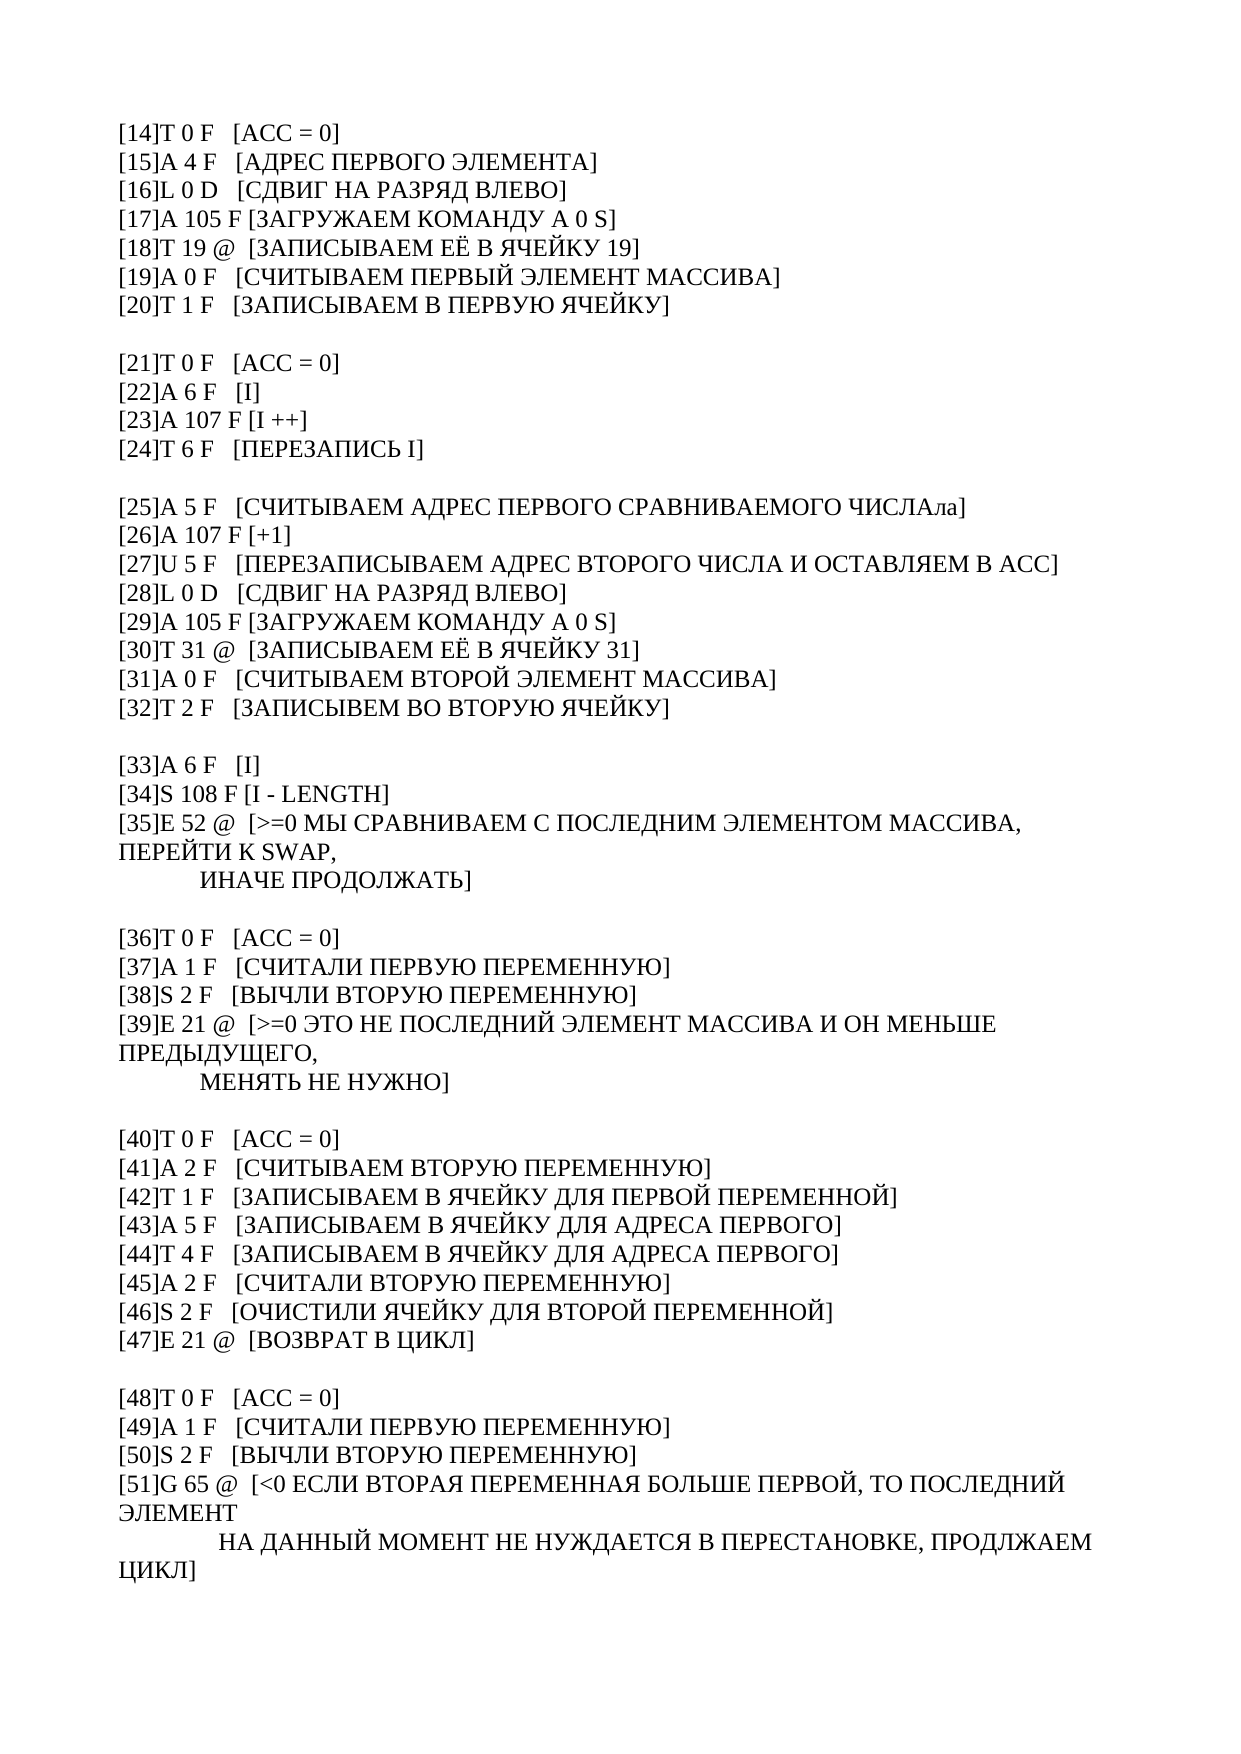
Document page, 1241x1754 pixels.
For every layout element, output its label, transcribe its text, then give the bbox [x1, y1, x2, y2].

text ИНАЧЕ ПРОДОЛЖАТЬ] [118, 866, 1122, 894]
text МЕНЯТЬ НЕ НУЖНО] [118, 1067, 1122, 1096]
text [19]A 0 F [СЧИТЫВАЕМ ПЕРВЫЙ ЭЛЕМЕНТ МАССИВА] [118, 262, 1122, 291]
text [18]T 19 @ [ЗАПИСЫВАЕМ ЕЁ В ЯЧЕЙКУ 19] [118, 233, 1122, 262]
text [16]L 0 D [СДВИГ НА РАЗРЯД ВЛЕВО] [118, 176, 1122, 204]
text [23]A 107 F [I ++] [118, 406, 1122, 434]
text [38]S 2 F [ВЫЧЛИ ВТОРУЮ ПЕРЕМЕННУЮ] [118, 981, 1122, 1009]
text [31]A 0 F [СЧИТЫВАЕМ ВТОРОЙ ЭЛЕМЕНТ МАССИВА] [118, 664, 1122, 693]
text [41]A 2 F [СЧИТЫВАЕМ ВТОРУЮ ПЕРЕМЕННУЮ] [118, 1153, 1122, 1182]
text [45]A 2 F [СЧИТАЛИ ВТОРУЮ ПЕРЕМЕННУЮ] [118, 1268, 1122, 1297]
text [44]T 4 F [ЗАПИСЫВАЕМ В ЯЧЕЙКУ ДЛЯ АДРЕСА ПЕРВОГО] [118, 1239, 1122, 1268]
text [35]E 52 @ [>=0 МЫ СРАВНИВАЕМ С ПОСЛЕДНИМ ЭЛЕМЕНТОМ МАССИВА, ПЕРЕЙТИ К SWAP, [118, 808, 1122, 866]
text НА ДАННЫЙ МОМЕНТ НЕ НУЖДАЕТСЯ В ПЕРЕСТАНОВКЕ, ПРОДЛЖАЕМ ЦИКЛ] [118, 1527, 1122, 1584]
text [42]T 1 F [ЗАПИСЫВАЕМ В ЯЧЕЙКУ ДЛЯ ПЕРВОЙ ПЕРЕМЕННОЙ] [118, 1182, 1122, 1211]
text [20]T 1 F [ЗАПИСЫВАЕМ В ПЕРВУЮ ЯЧЕЙКУ] [118, 291, 1122, 319]
text [22]A 6 F [I] [118, 377, 1122, 406]
text [29]A 105 F [ЗАГРУЖАЕМ КОМАНДУ A 0 S] [118, 607, 1122, 636]
text [47]E 21 @ [ВОЗВРАТ В ЦИКЛ] [118, 1326, 1122, 1354]
text [46]S 2 F [ОЧИСТИЛИ ЯЧЕЙКУ ДЛЯ ВТОРОЙ ПЕРЕМЕННОЙ] [118, 1297, 1122, 1326]
text [33]A 6 F [I] [118, 751, 1122, 779]
text [34]S 108 F [I - LENGTH] [118, 779, 1122, 808]
text [28]L 0 D [СДВИГ НА РАЗРЯД ВЛЕВО] [118, 578, 1122, 607]
text [26]A 107 F [+1] [118, 521, 1122, 549]
text [51]G 65 @ [<0 ЕСЛИ ВТОРАЯ ПЕРЕМЕННАЯ БОЛЬШЕ ПЕРВОЙ, ТО ПОСЛЕДНИЙ ЭЛЕМЕНТ [118, 1469, 1122, 1527]
text [14]T 0 F [ACC = 0] [118, 118, 1122, 147]
text [27]U 5 F [ПЕРЕЗАПИСЫВАЕМ АДРЕС ВТОРОГО ЧИСЛА И ОСТАВЛЯЕМ В ACC] [118, 549, 1122, 578]
text [32]T 2 F [ЗАПИСЫВЕМ ВО ВТОРУЮ ЯЧЕЙКУ] [118, 693, 1122, 722]
text [21]T 0 F [ACC = 0] [118, 348, 1122, 377]
text [15]A 4 F [АДРЕС ПЕРВОГО ЭЛЕМЕНТА] [118, 147, 1122, 176]
text [50]S 2 F [ВЫЧЛИ ВТОРУЮ ПЕРЕМЕННУЮ] [118, 1441, 1122, 1469]
text [39]E 21 @ [>=0 ЭТО НЕ ПОСЛЕДНИЙ ЭЛЕМЕНТ МАССИВА И ОН МЕНЬШЕ ПРЕДЫДУЩЕГО, [118, 1009, 1122, 1067]
text [36]T 0 F [ACC = 0] [118, 923, 1122, 952]
text [17]A 105 F [ЗАГРУЖАЕМ КОМАНДУ A 0 S] [118, 204, 1122, 233]
text [37]A 1 F [СЧИТАЛИ ПЕРВУЮ ПЕРЕМЕННУЮ] [118, 952, 1122, 981]
text [40]T 0 F [ACC = 0] [118, 1124, 1122, 1153]
text [30]T 31 @ [ЗАПИСЫВАЕМ ЕЁ В ЯЧЕЙКУ 31] [118, 636, 1122, 664]
text [24]T 6 F [ПЕРЕЗАПИСЬ I] [118, 434, 1122, 463]
text [49]A 1 F [СЧИТАЛИ ПЕРВУЮ ПЕРЕМЕННУЮ] [118, 1412, 1122, 1441]
text [48]T 0 F [ACC = 0] [118, 1383, 1122, 1412]
text [25]A 5 F [СЧИТЫВАЕМ АДРЕС ПЕРВОГО СРАВНИВАЕМОГО ЧИСЛАла] [118, 492, 1122, 521]
text [43]A 5 F [ЗАПИСЫВАЕМ В ЯЧЕЙКУ ДЛЯ АДРЕСА ПЕРВОГО] [118, 1211, 1122, 1239]
